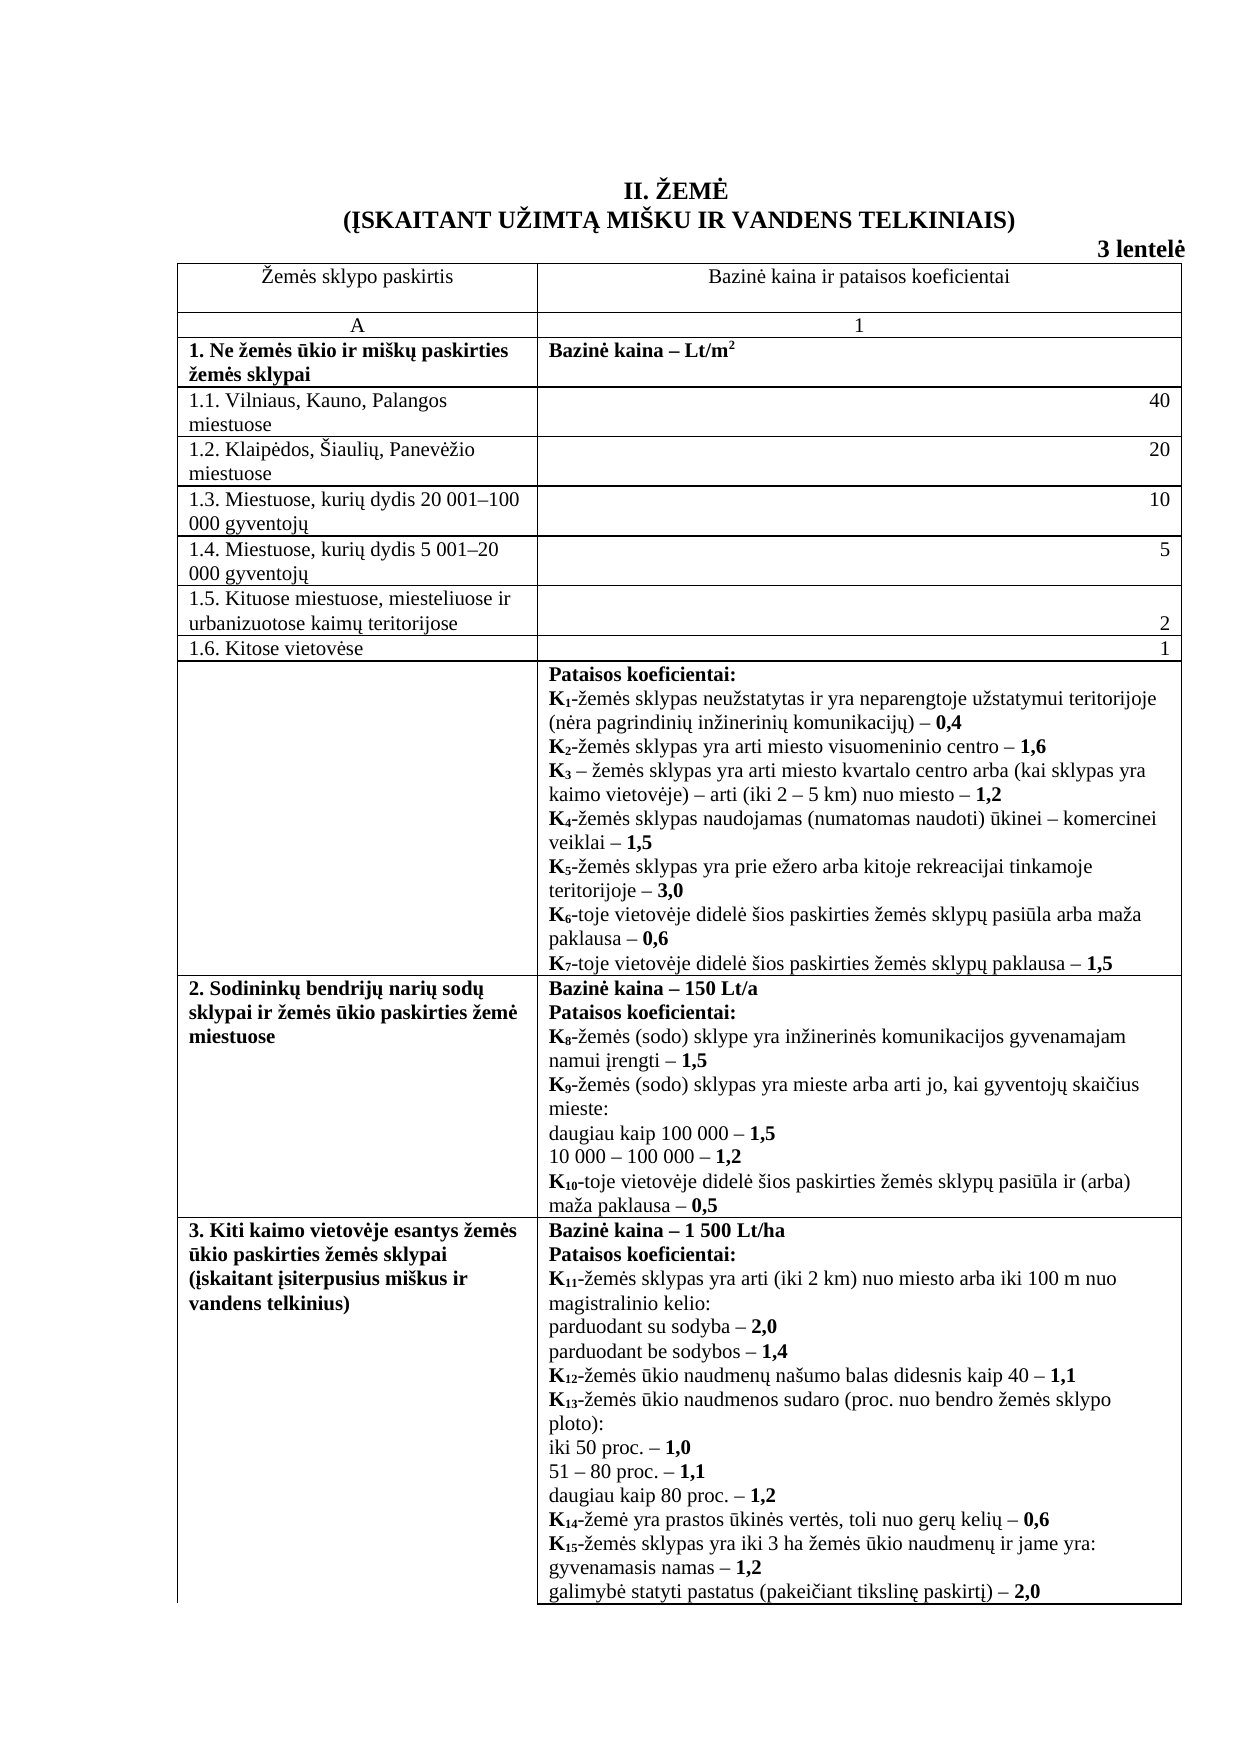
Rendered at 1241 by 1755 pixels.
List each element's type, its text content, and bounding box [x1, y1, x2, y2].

text 3 lentelė [177, 234, 1185, 263]
table_cell 1.5. Kituose miestuose, miesteliuose ir urbanizuotose kaimų teritorijose [178, 586, 537, 634]
table_cell 1.3. Miestuose, kurių dydis 20 001–100 000 gyventojų [178, 487, 537, 535]
table_cell Bazinė kaina – 1 500 Lt/ha Pataisos koeficientai: K11-žemės sklypas yra arti (iki 2 km) nuo miesto arba iki 100 m nuo magistralinio kelio: parduodant su sodyba – 2,0 parduodant be sodybos – 1,4 K12-žemės ūkio naudmenų našumo balas didesnis kaip 40 – 1,1 K13-žemės ūkio naudmenos sudaro (proc. nuo bendro žemės sklypo ploto): iki 50 proc. – 1,0 51 – 80 proc. – 1,1 daugiau kaip 80 proc. – 1,2 K14-žemė yra prastos ūkinės vertės, toli nuo gerų kelių – 0,6 K15-žemės sklypas yra iki 3 ha žemės ūkio naudmenų ir jame yra: gyvenamasis namas – 1,2 galimybė statyti pastatus (pakeičiant tikslinę paskirtį) – 2,0 [538, 1218, 1181, 1603]
table_cell Bazinė kaina – Lt/m2 [538, 338, 1181, 386]
table_cell 1.6. Kitose vietovėse [178, 636, 537, 660]
table_cell 1. Ne žemės ūkio ir miškų paskirties žemės sklypai [178, 338, 537, 386]
table_header Žemės sklypo paskirtis [178, 264, 537, 312]
table_cell 1.1. Vilniaus, Kauno, Palangos miestuose [178, 388, 537, 436]
table_cell 3. Kiti kaimo vietovėje esantys žemės ūkio paskirties žemės sklypai (įskaitant įsiterpusius miškus ir vandens telkinius) [178, 1218, 537, 1603]
table_cell A [178, 313, 537, 337]
table_cell Pataisos koeficientai: K1-žemės sklypas neužstatytas ir yra neparengtoje užstatymui teritorijoje (nėra pagrindinių inžinerinių komunikacijų) – 0,4 K2-žemės sklypas yra arti miesto visuomeninio centro – 1,6 K3 – žemės sklypas yra arti miesto kvartalo centro arba (kai sklypas yra kaimo vietovėje) – arti (iki 2 – 5 km) nuo miesto – 1,2 K4-žemės sklypas naudojamas (numatomas naudoti) ūkinei – komercinei veiklai – 1,5 K5-žemės sklypas yra prie ežero arba kitoje rekreacijai tinkamoje teritorijoje – 3,0 K6-toje vietovėje didelė šios paskirties žemės sklypų pasiūla arba maža paklausa – 0,6 K7-toje vietovėje didelė šios paskirties žemės sklypų paklausa – 1,5 [538, 662, 1181, 974]
table_cell 1.2. Klaipėdos, Šiaulių, Panevėžio miestuose [178, 437, 537, 485]
table_cell 2. Sodininkų bendrijų narių sodų sklypai ir žemės ūkio paskirties žemė miestuose [178, 976, 537, 1217]
text II. ŽEMĖ [177, 176, 1181, 205]
table_cell 40 [538, 388, 1181, 436]
table_cell 20 [538, 437, 1181, 485]
table_cell 10 [538, 487, 1181, 535]
text (ĮSKAITANT UŽIMTĄ MIŠKU IR VANDENS TELKINIAIS) [177, 205, 1181, 234]
table_cell 1 [538, 313, 1181, 337]
table_cell [178, 662, 537, 974]
table_cell 1 [538, 636, 1181, 660]
table_cell 5 [538, 537, 1181, 585]
table_cell Bazinė kaina – 150 Lt/a Pataisos koeficientai: K8-žemės (sodo) sklype yra inžinerinės komunikacijos gyvenamajam namui įrengti – 1,5 K9-žemės (sodo) sklypas yra mieste arba arti jo, kai gyventojų skaičius mieste: daugiau kaip 100 000 – 1,5 10 000 – 100 000 – 1,2 K10-toje vietovėje didelė šios paskirties žemės sklypų pasiūla ir (arba) maža paklausa – 0,5 [538, 976, 1181, 1217]
table_cell 1.4. Miestuose, kurių dydis 5 001–20 000 gyventojų [178, 537, 537, 585]
table_cell 2 [538, 586, 1181, 634]
table_header Bazinė kaina ir pataisos koeficientai [538, 264, 1181, 312]
